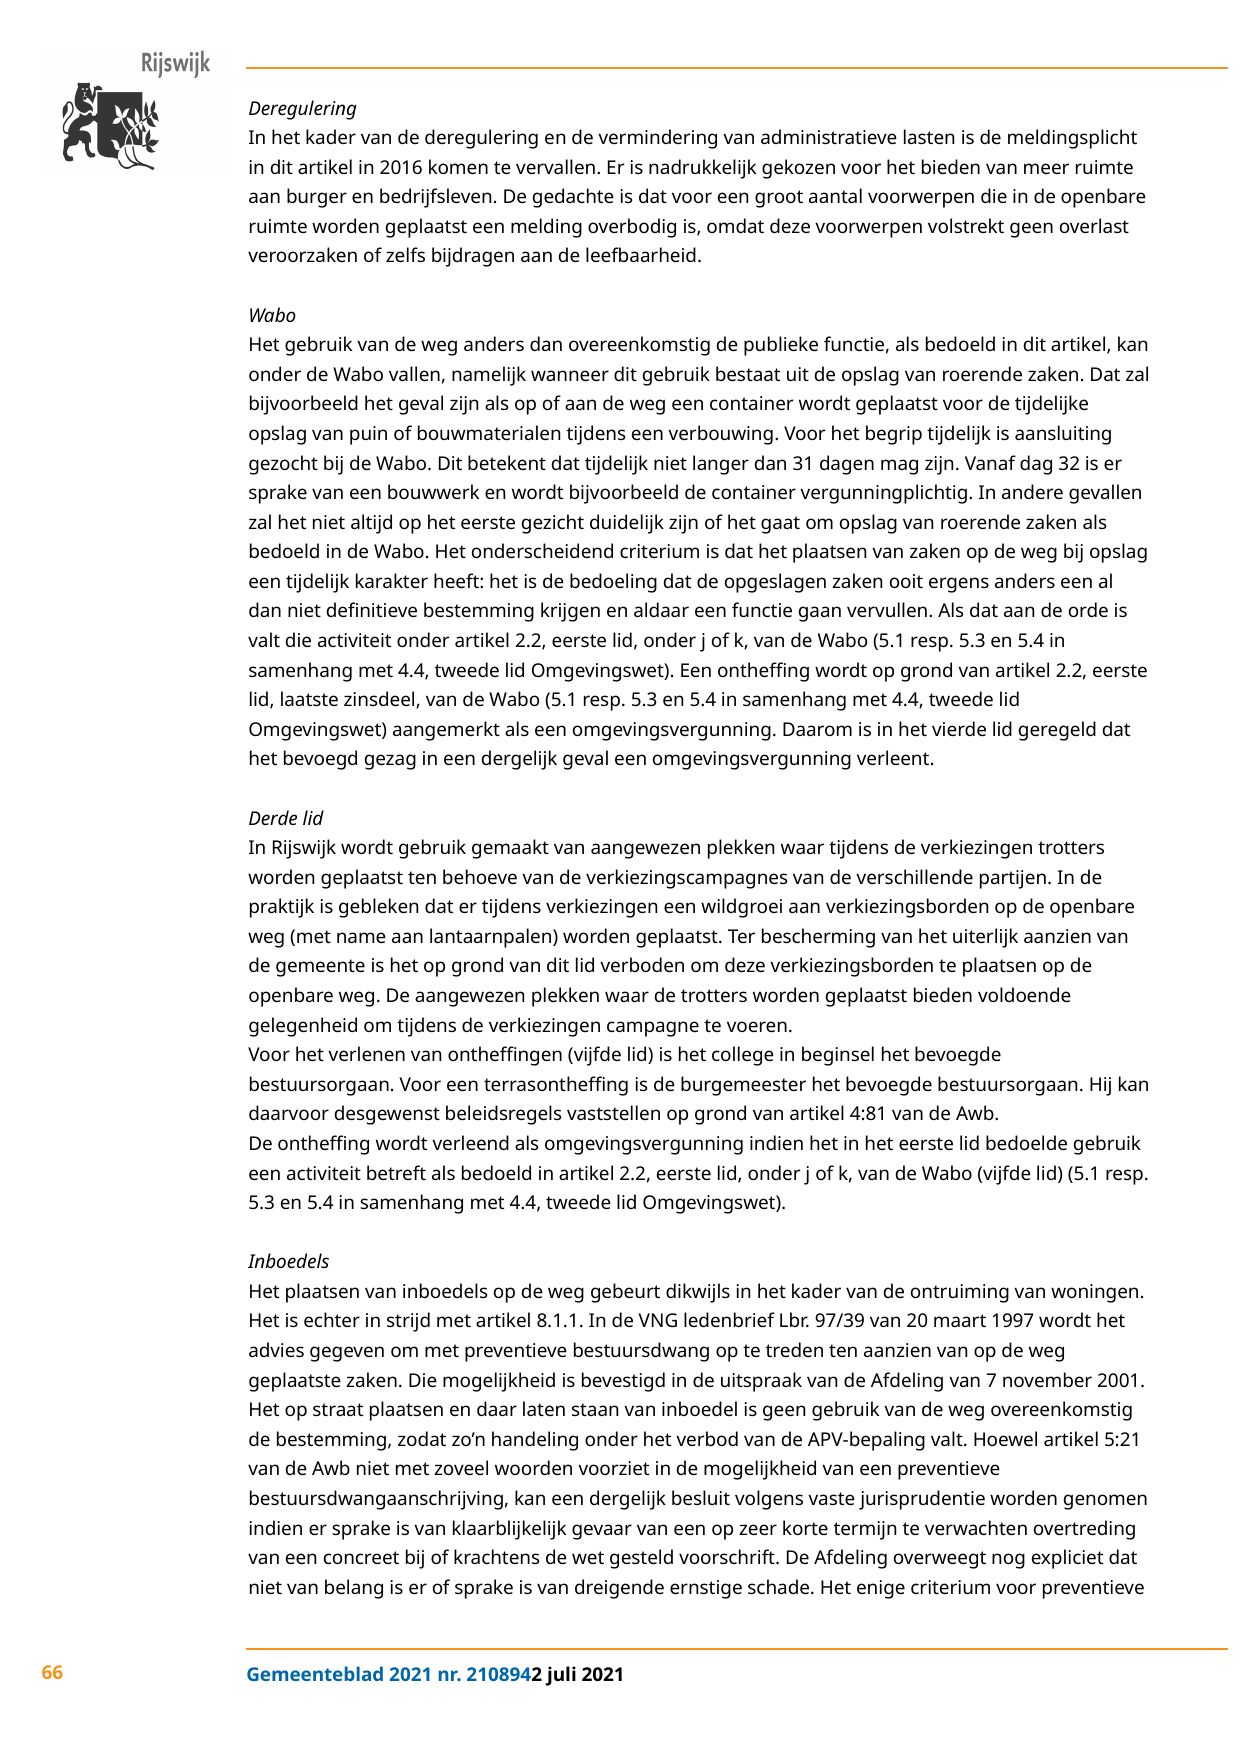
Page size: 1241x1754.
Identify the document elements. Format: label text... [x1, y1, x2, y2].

picture [41, 47, 231, 172]
text Deregulering [248, 95, 1152, 121]
text Het gebruik van de weg anders dan overeenkomstig de publieke functie, als bedoeld in dit artikel, kan onder de Wabo vallen, namelijk wanneer dit gebruik bestaat uit de opslag van roerende zaken. Dat zal bijvoorbeeld het geval zijn als op of aan de weg een container wordt geplaatst voor de tijdelijke opslag van puin of bouwmaterialen tijdens een verbouwing. Voor het begrip tijdelijk is aansluiting gezocht bij de Wabo. Dit betekent dat tijdelijk niet langer dan 31 dagen mag zijn. Vanaf dag 32 is er sprake van een bouwwerk en wordt bijvoorbeeld de container vergunningplichtig. In andere gevallen zal het niet altijd op het eerste gezicht duidelijk zijn of het gaat om opslag van roerende zaken als bedoeld in de Wabo. Het onderscheidend criterium is dat het plaatsen van zaken op de weg bij opslag een tijdelijk karakter heeft: het is de bedoeling dat de opgeslagen zaken ooit ergens anders een al dan niet definitieve bestemming krijgen en aldaar een functie gaan vervullen. Als dat aan de orde is valt die activiteit onder artikel 2.2, eerste lid, onder j of k, van de Wabo (5.1 resp. 5.3 en 5.4 in samenhang met 4.4, tweede lid Omgevingswet). Een ontheffing wordt op grond van artikel 2.2, eerste lid, laatste zinsdeel, van de Wabo (5.1 resp. 5.3 en 5.4 in samenhang met 4.4, tweede lid Omgevingswet) aangemerkt als een omgevingsvergunning. Daarom is in het vierde lid geregeld dat het bevoegd gezag in een dergelijk geval een omgevingsvergunning verleent. [248, 331, 1152, 771]
text Derde lid [248, 805, 1152, 831]
text Inboedels [248, 1248, 1152, 1274]
text Voor het verlenen van ontheffingen (vijfde lid) is het college in beginsel het bevoegde bestuursorgaan. Voor een terrasontheffing is de burgemeester het bevoegde bestuursorgaan. Hij kan daarvoor desgewenst beleidsregels vaststellen op grond van artikel 4:81 van de Awb. [248, 1041, 1152, 1126]
text In het kader van de deregulering en de vermindering van administratieve lasten is de meldingsplicht in dit artikel in 2016 komen te vervallen. Er is nadrukkelijk gekozen voor het bieden van meer ruimte aan burger en bedrijfsleven. De gedachte is dat voor een groot aantal voorwerpen die in de openbare ruimte worden geplaatst een melding overbodig is, omdat deze voorwerpen volstrekt geen overlast veroorzaken of zelfs bijdragen aan de leefbaarheid. [248, 124, 1152, 268]
text Het plaatsen van inboedels op de weg gebeurt dikwijls in het kader van de ontruiming van woningen. Het is echter in strijd met artikel 8.1.1. In de VNG ledenbrief Lbr. 97/39 van 20 maart 1997 wordt het advies gegeven om met preventieve bestuursdwang op te treden ten aanzien van op de weg geplaatste zaken. Die mogelijkheid is bevestigd in de uitspraak van de Afdeling van 7 november 2001. Het op straat plaatsen en daar laten staan van inboedel is geen gebruik van de weg overeenkomstig de bestemming, zodat zo’n handeling onder het verbod van de APV-bepaling valt. Hoewel artikel 5:21 van de Awb niet met zoveel woorden voorziet in de mogelijkheid van een preventieve bestuursdwangaanschrijving, kan een dergelijk besluit volgens vaste jurisprudentie worden genomen indien er sprake is van klaarblijkelijk gevaar van een op zeer korte termijn te verwachten overtreding van een concreet bij of krachtens de wet gesteld voorschrift. De Afdeling overweegt nog expliciet dat niet van belang is er of sprake is van dreigende ernstige schade. Het enige criterium voor preventieve [248, 1278, 1152, 1600]
text In Rijswijk wordt gebruik gemaakt van aangewezen plekken waar tijdens de verkiezingen trotters worden geplaatst ten behoeve van de verkiezingscampagnes van de verschillende partijen. In de praktijk is gebleken dat er tijdens verkiezingen een wildgroei aan verkiezingsborden op de openbare weg (met name aan lantaarnpalen) worden geplaatst. Ter bescherming van het uiterlijk aanzien van de gemeente is het op grond van dit lid verboden om deze verkiezingsborden te plaatsen op de openbare weg. De aangewezen plekken waar de trotters worden geplaatst bieden voldoende gelegenheid om tijdens de verkiezingen campagne te voeren. [248, 834, 1152, 1038]
text Wabo [248, 302, 1152, 328]
text De ontheffing wordt verleend als omgevingsvergunning indien het in het eerste lid bedoelde gebruik een activiteit betreft als bedoeld in artikel 2.2, eerste lid, onder j of k, van de Wabo (vijfde lid) (5.1 resp. 5.3 en 5.4 in samenhang met 4.4, tweede lid Omgevingswet). [248, 1130, 1152, 1215]
